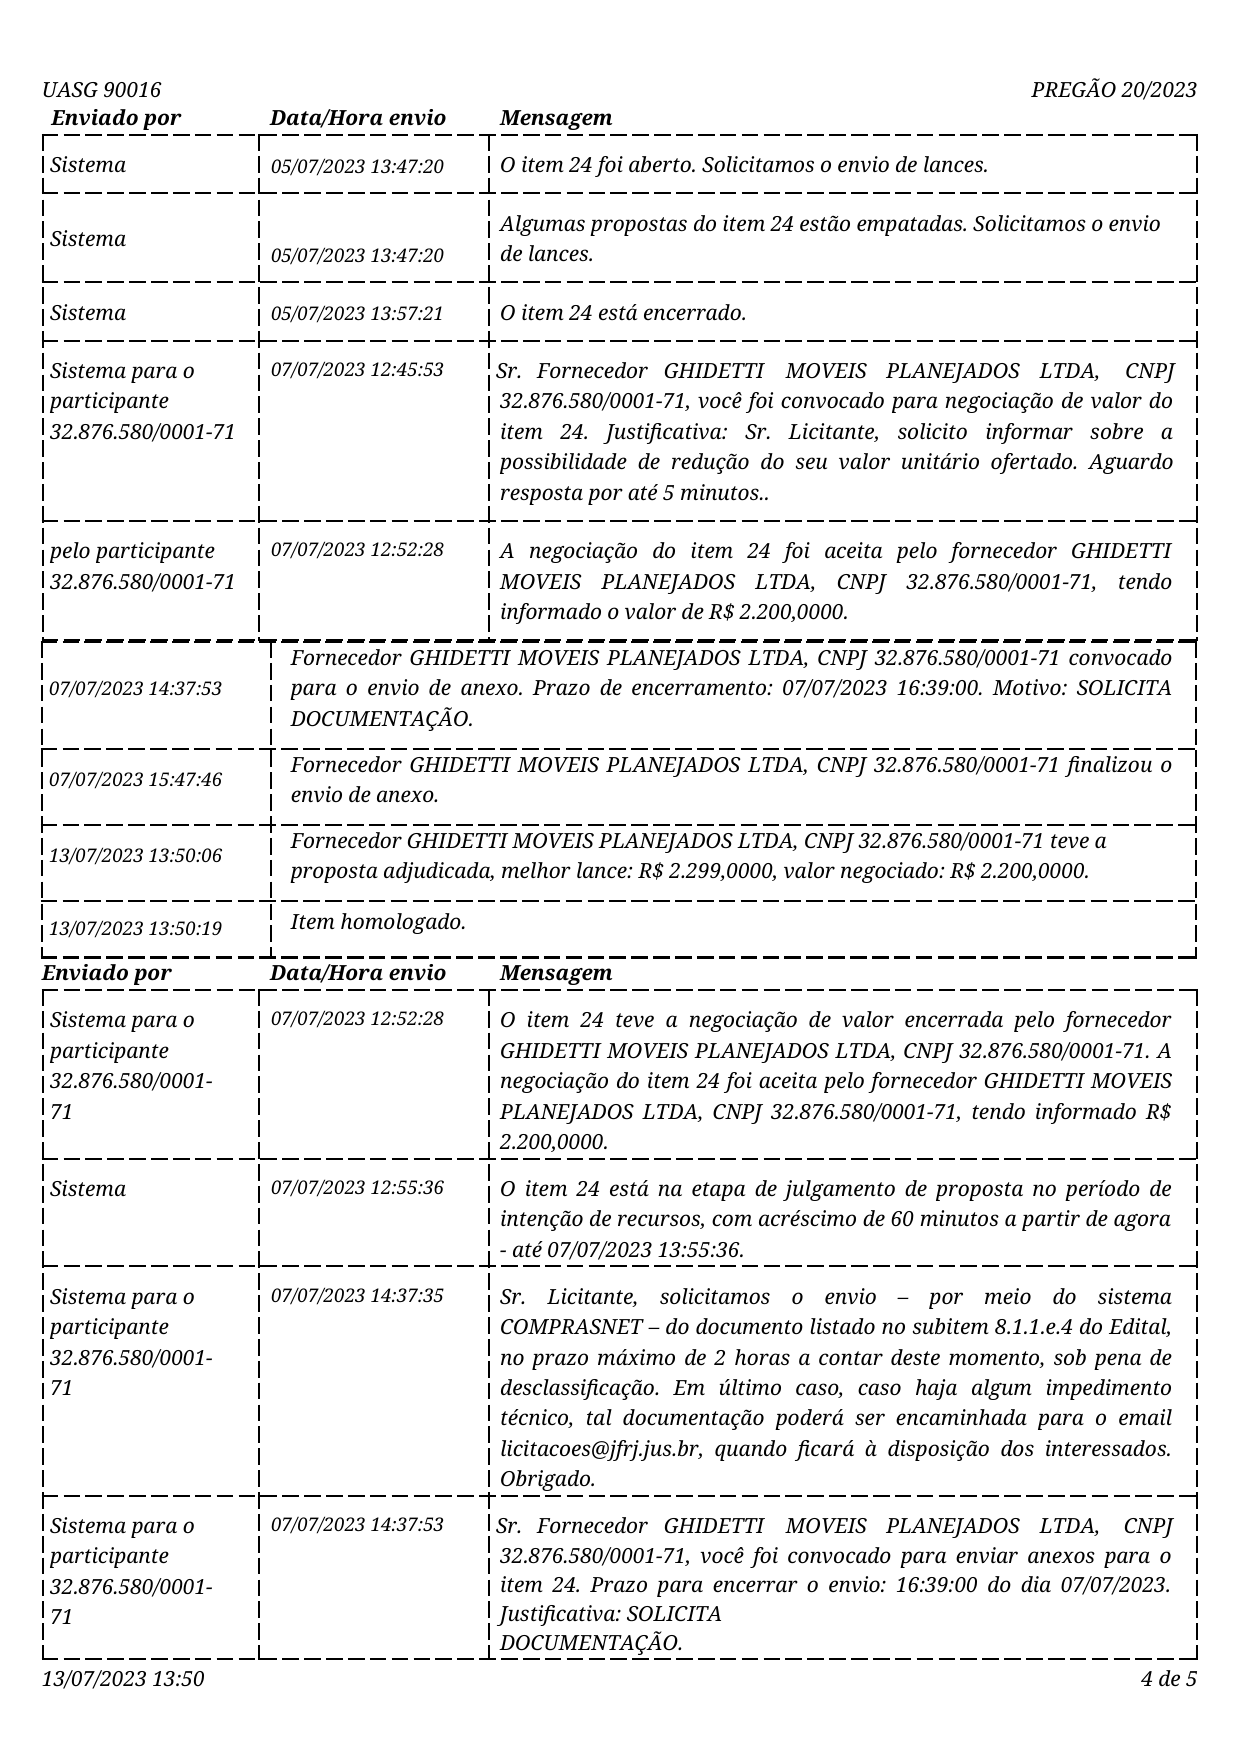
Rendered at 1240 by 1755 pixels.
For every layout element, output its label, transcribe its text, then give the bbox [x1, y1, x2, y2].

table_cell 07/07/2023 12:45:53 [259, 340, 488, 520]
table_cell 05/07/2023 13:57:21 [259, 281, 488, 339]
table_cell Sr. Fornecedor GHIDETTI MOVEIS PLANEJADOS LTDA, CNPJ 32.876.580/0001-71, você foi convocado para negociação de valor do item 24. Justificativa: Sr. Licitante, solicito informar sobre a possibilidade de redução do seu valor unitário ofertado. Aguardo resposta por até 5 minutos.. [489, 340, 1197, 520]
table_cell Algumas propostas do item 24 estão empatadas. Solicitamos o envio de lances. [489, 192, 1197, 281]
table_cell Item homologado. [271, 900, 1196, 956]
table_header Sistema [43, 134, 259, 192]
table_header Sistema para o participante 32.876.580/0001-71 [43, 989, 259, 1157]
table_cell pelo participante 32.876.580/0001-71 [43, 520, 259, 639]
table_cell 13/07/2023 13:50:19 [42, 900, 271, 956]
table_cell O item 24 está na etapa de julgamento de proposta no período de intenção de recursos, com acréscimo de 60 minutos a partir de agora - até 07/07/2023 13:55:36. [489, 1158, 1197, 1265]
text Enviado por Data/Hora envio Mensagem [42, 103, 1200, 132]
table_cell 05/07/2023 13:47:20 [259, 192, 488, 281]
table_cell Sistema para o participante 32.876.580/0001-71 [43, 1495, 259, 1658]
table_cell Fornecedor GHIDETTI MOVEIS PLANEJADOS LTDA, CNPJ 32.876.580/0001-71 finalizou o envio de anexo. [271, 748, 1196, 824]
table_cell Sr. Licitante, solicitamos o envio – por meio do sistema COMPRASNET – do documento listado no subitem 8.1.1.e.4 do Edital, no prazo máximo de 2 horas a contar deste momento, sob pena de desclassificação. Em último caso, caso haja algum impedimento técnico, tal documentação poderá ser encaminhada para o email licitacoes@jfrj.jus.br, quando ficará à disposição dos interessados. Obrigado. [489, 1265, 1197, 1494]
text Enviado por Data/Hora envio Mensagem [42, 958, 1200, 987]
table_cell Sistema [43, 1158, 259, 1265]
table_cell Sistema para o participante 32.876.580/0001-71 [43, 340, 259, 520]
table_cell Sr. Fornecedor GHIDETTI MOVEIS PLANEJADOS LTDA, CNPJ 32.876.580/0001-71, você foi convocado para enviar anexos para o item 24. Prazo para encerrar o envio: 16:39:00 do dia 07/07/2023. Justificativa: SOLICITA DOCUMENTAÇÃO. [489, 1495, 1197, 1658]
table_header O item 24 foi aberto. Solicitamos o envio de lances. [489, 134, 1197, 192]
table_header Fornecedor GHIDETTI MOVEIS PLANEJADOS LTDA, CNPJ 32.876.580/0001-71 convocado para o envio de anexo. Prazo de encerramento: 07/07/2023 16:39:00. Motivo: SOLICITA DOCUMENTAÇÃO. [271, 641, 1196, 748]
table_cell 07/07/2023 12:52:28 [259, 520, 488, 639]
table_cell 07/07/2023 12:55:36 [259, 1158, 488, 1265]
table_cell O item 24 está encerrado. [489, 281, 1197, 339]
table_cell 07/07/2023 14:37:53 [259, 1495, 488, 1658]
table_header 05/07/2023 13:47:20 [259, 134, 488, 192]
table_header 07/07/2023 12:52:28 [259, 989, 488, 1157]
table_cell 07/07/2023 14:37:35 [259, 1265, 488, 1494]
table_header 07/07/2023 14:37:53 [42, 641, 271, 748]
table_cell Sistema para o participante 32.876.580/0001-71 [43, 1265, 259, 1494]
table_cell Sistema [43, 192, 259, 281]
table_cell 13/07/2023 13:50:06 [42, 824, 271, 900]
table_header O item 24 teve a negociação de valor encerrada pelo fornecedor GHIDETTI MOVEIS PLANEJADOS LTDA, CNPJ 32.876.580/0001-71. A negociação do item 24 foi aceita pelo fornecedor GHIDETTI MOVEIS PLANEJADOS LTDA, CNPJ 32.876.580/0001-71, tendo informado R$ 2.200,0000. [489, 989, 1197, 1157]
table_cell A negociação do item 24 foi aceita pelo fornecedor GHIDETTI MOVEIS PLANEJADOS LTDA, CNPJ 32.876.580/0001-71, tendo informado o valor de R$ 2.200,0000. [489, 520, 1197, 639]
table_cell Fornecedor GHIDETTI MOVEIS PLANEJADOS LTDA, CNPJ 32.876.580/0001-71 teve a proposta adjudicada, melhor lance: R$ 2.299,0000, valor negociado: R$ 2.200,0000. [271, 824, 1196, 900]
table_cell Sistema [43, 281, 259, 339]
table_cell 07/07/2023 15:47:46 [42, 748, 271, 824]
